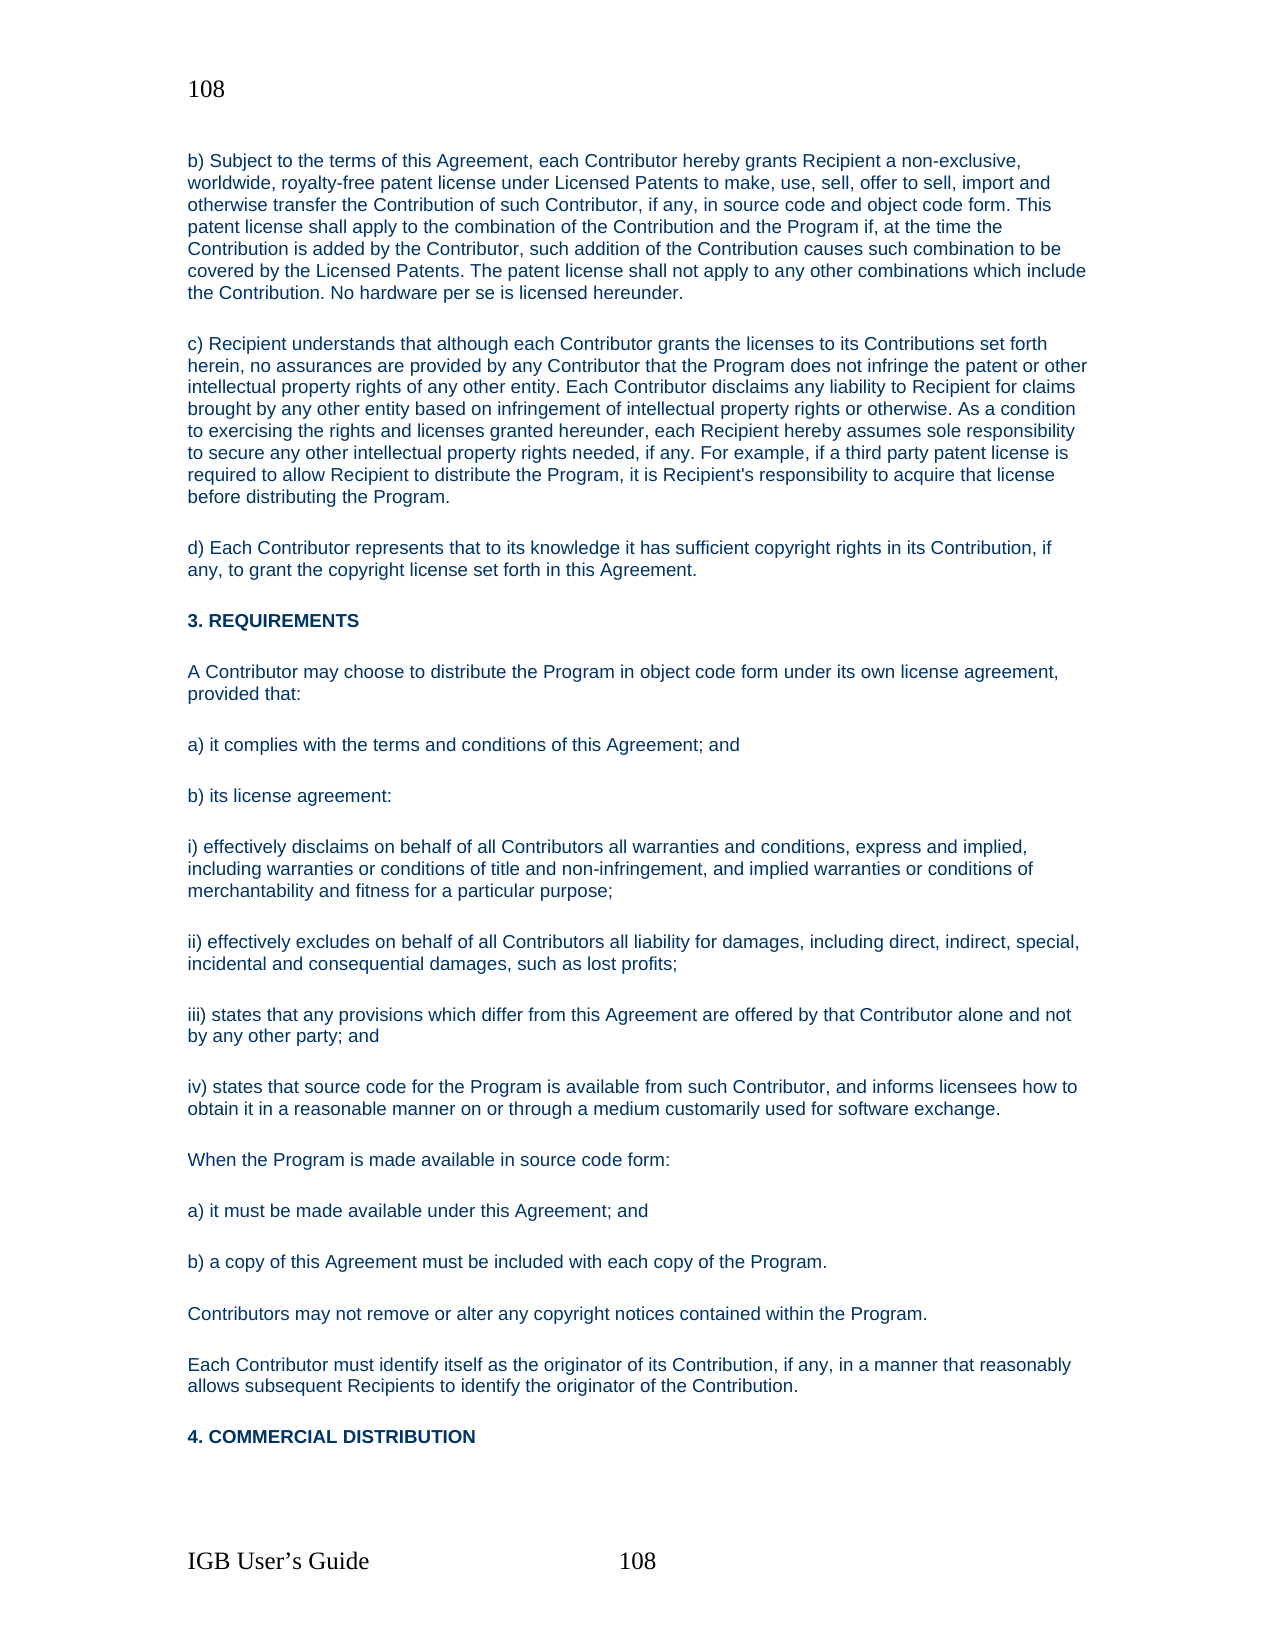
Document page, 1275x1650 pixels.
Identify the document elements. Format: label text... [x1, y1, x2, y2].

text d) Each Contributor represents that to its knowledge it has sufficient copyright rights in its Contribution, if any, to grant the copyright license set forth in this Agreement. [187, 536, 1087, 580]
text A Contributor may choose to distribute the Program in object code form under its own license agreement, provided that: [187, 660, 1087, 704]
text 3. REQUIREMENTS [187, 609, 1087, 631]
text a) it complies with the terms and conditions of this Agreement; and [187, 733, 1087, 755]
text b) its license agreement: [187, 784, 1087, 806]
text b) Subject to the terms of this Agreement, each Contributor hereby grants Recipient a non-exclusive, worldwide, royalty-free patent license under Licensed Patents to make, use, sell, offer to sell, import and otherwise transfer the Contribution of such Contributor, if any, in source code and object code form. This patent license shall apply to the combination of the Contribution and the Program if, at the time the Contribution is added by the Contributor, such addition of the Contribution causes such combination to be covered by the Licensed Patents. The patent license shall not apply to any other combinations which include the Contribution. No hardware per se is licensed hereunder. [187, 150, 1087, 303]
text i) effectively disclaims on behalf of all Contributors all warranties and conditions, express and implied, including warranties or conditions of title and non-infringement, and implied warranties or conditions of merchantability and fitness for a particular purpose; [187, 835, 1087, 901]
text iv) states that source code for the Program is available from such Contributor, and informs licensees how to obtain it in a reasonable manner on or through a medium customarily used for software exchange. [187, 1076, 1087, 1120]
text iii) states that any provisions which differ from this Agreement are offered by that Contributor alone and not by any other party; and [187, 1003, 1087, 1047]
text 4. COMMERCIAL DISTRIBUTION [187, 1426, 1087, 1448]
text Contributors may not remove or alter any copyright notices contained within the Program. [187, 1302, 1087, 1324]
text When the Program is made available in source code form: [187, 1149, 1087, 1171]
text Each Contributor must identify itself as the originator of its Contribution, if any, in a manner that reasonably allows subsequent Recipients to identify the originator of the Contribution. [187, 1353, 1087, 1397]
text b) a copy of this Agreement must be included with each copy of the Program. [187, 1251, 1087, 1273]
text ii) effectively excludes on behalf of all Contributors all liability for damages, including direct, indirect, special, incidental and consequential damages, such as lost profits; [187, 930, 1087, 974]
text a) it must be made available under this Agreement; and [187, 1200, 1087, 1222]
text c) Recipient understands that although each Contributor grants the licenses to its Contributions set forth herein, no assurances are provided by any Contributor that the Program does not infringe the patent or other intellectual property rights of any other entity. Each Contributor disclaims any liability to Recipient for claims brought by any other entity based on infringement of intellectual property rights or otherwise. As a condition to exercising the rights and licenses granted hereunder, each Recipient hereby assumes sole responsibility to secure any other intellectual property rights needed, if any. For example, if a third party patent license is required to allow Recipient to distribute the Program, it is Recipient's responsibility to acquire that license before distributing the Program. [187, 332, 1087, 507]
